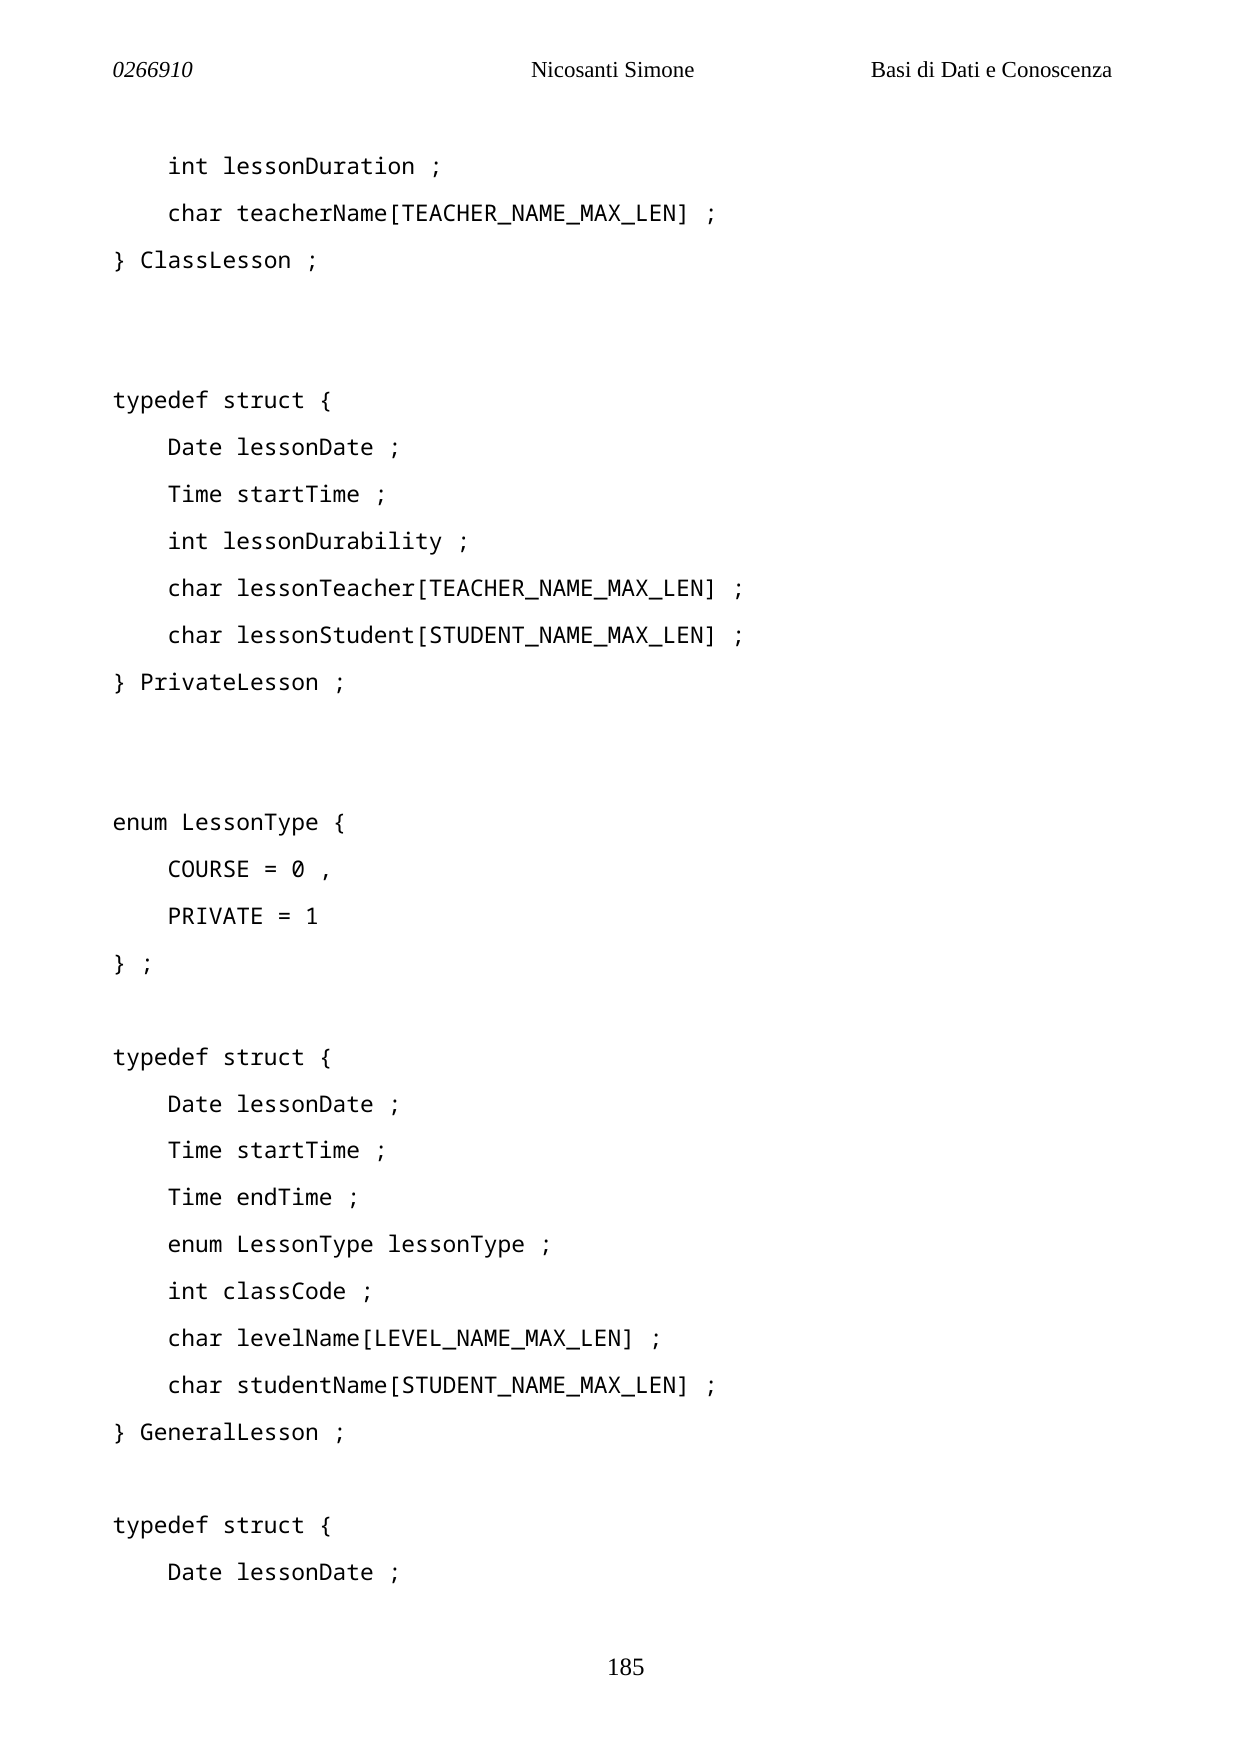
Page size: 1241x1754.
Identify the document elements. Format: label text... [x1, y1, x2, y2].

text Date lessonDate ; [112, 431, 1128, 462]
text } ClassLesson ; [112, 244, 1128, 275]
text Date lessonDate ; [112, 1087, 1128, 1119]
text PRIVATE = 1 [112, 900, 1128, 931]
text Time startTime ; [112, 1134, 1128, 1166]
text } PrivateLesson ; [112, 666, 1128, 697]
text } GeneralLesson ; [112, 1416, 1128, 1447]
text typedef struct { [112, 1509, 1128, 1541]
text typedef struct { [112, 384, 1128, 416]
text char lessonStudent[STUDENT_NAME_MAX_LEN] ; [112, 619, 1128, 650]
text int lessonDuration ; [112, 150, 1128, 181]
text int classCode ; [112, 1275, 1128, 1306]
text int lessonDurability ; [112, 525, 1128, 556]
text char levelName[LEVEL_NAME_MAX_LEN] ; [112, 1322, 1128, 1353]
text typedef struct { [112, 1041, 1128, 1072]
text char lessonTeacher[TEACHER_NAME_MAX_LEN] ; [112, 572, 1128, 603]
text Time endTime ; [112, 1181, 1128, 1212]
text char teacherName[TEACHER_NAME_MAX_LEN] ; [112, 197, 1128, 228]
text char studentName[STUDENT_NAME_MAX_LEN] ; [112, 1369, 1128, 1400]
text Time startTime ; [112, 478, 1128, 509]
text enum LessonType { [112, 806, 1128, 837]
text COURSE = 0 , [112, 853, 1128, 884]
text Date lessonDate ; [112, 1556, 1128, 1587]
text enum LessonType lessonType ; [112, 1228, 1128, 1259]
text } ; [112, 947, 1128, 978]
